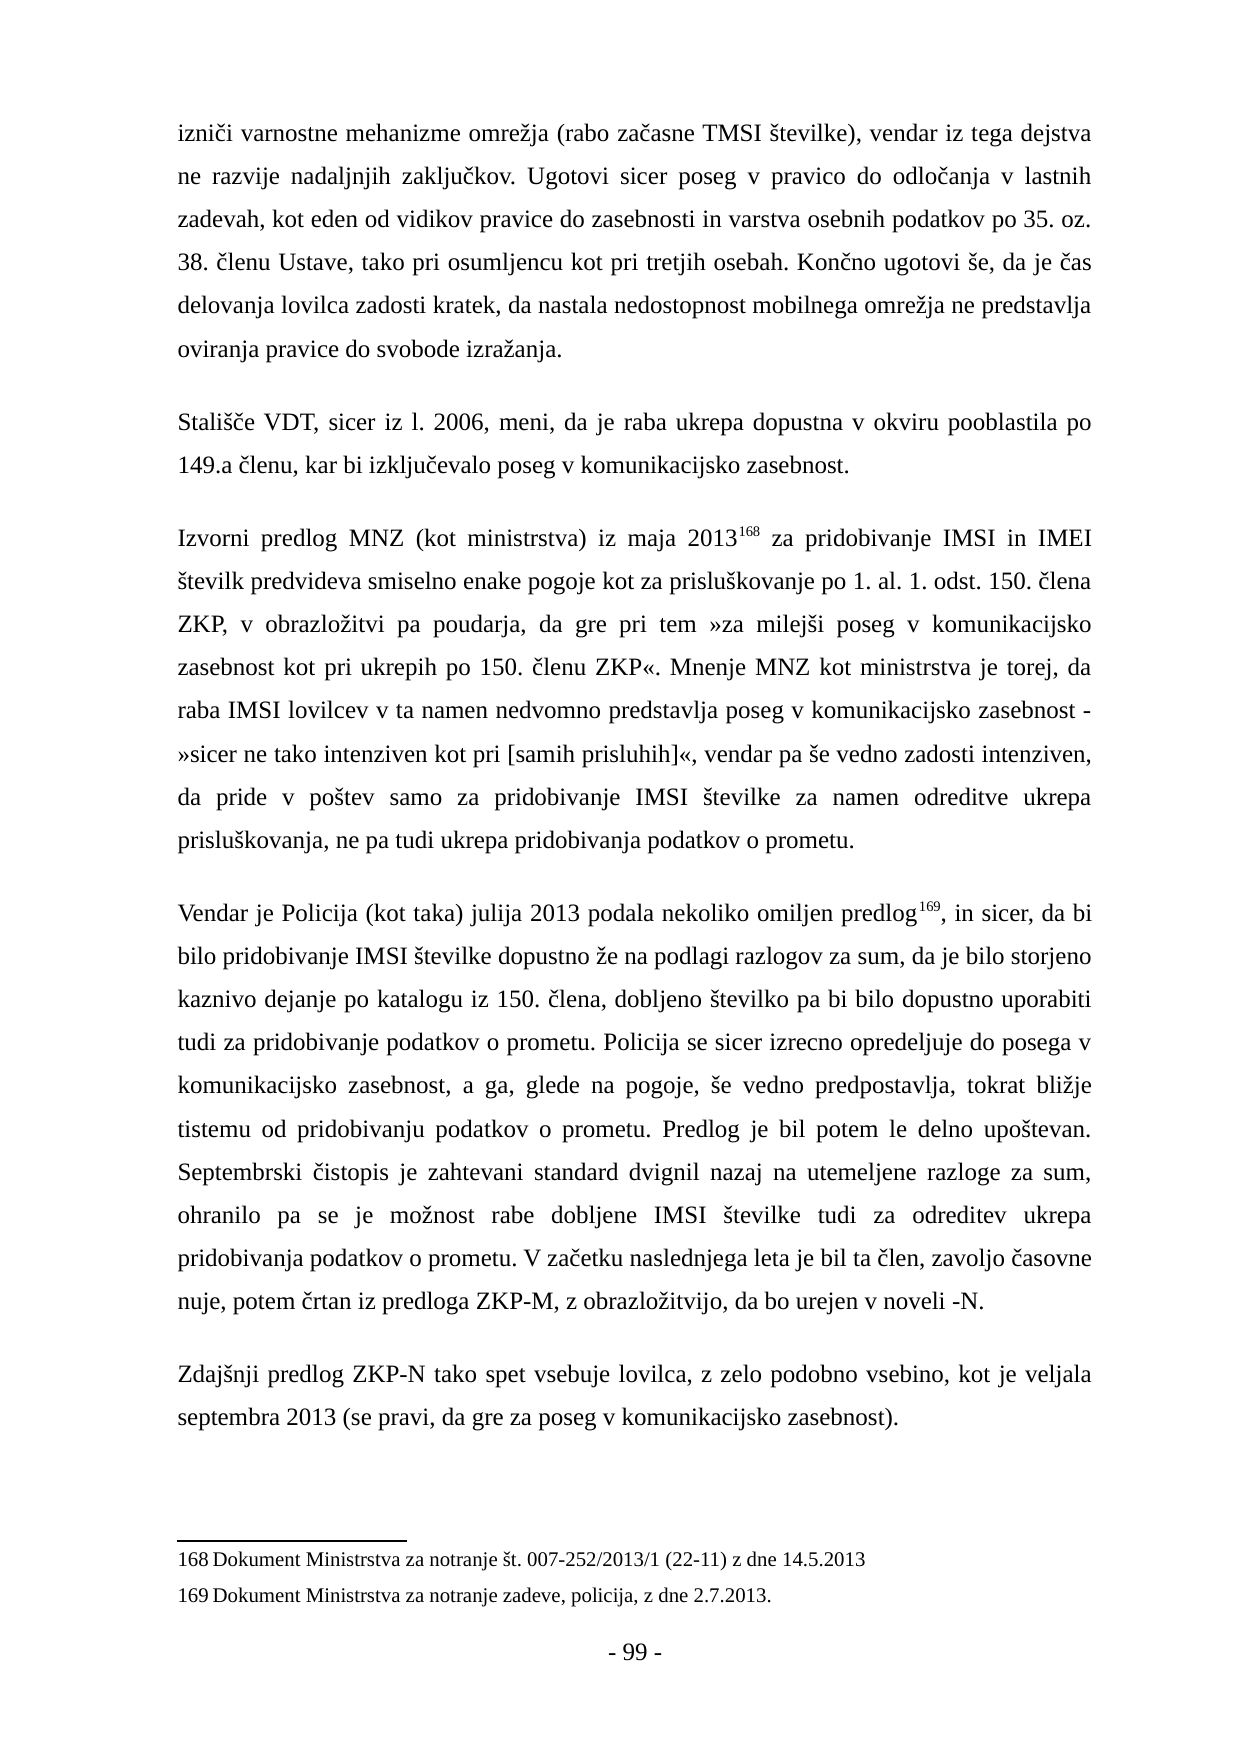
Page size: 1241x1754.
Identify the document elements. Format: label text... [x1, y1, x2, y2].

text Zdajšnji predlog ZKP-N tako spet vsebuje lovilca, z zelo podobno vsebino, kot je veljala septembra 2013 (se pravi, da gre za poseg v komunikacijsko zasebnost). [177, 1359, 1093, 1431]
text Dokument Ministrstva za notranje zadeve, policija, z dne 2.7.2013. [177, 1583, 1093, 1607]
text izniči varnostne mehanizme omrežja (rabo začasne TMSI številke), vendar iz tega dejstva ne razvije nadaljnjih zaključkov. Ugotovi sicer poseg v pravico do odločanja v lastnih zadevah, kot eden od vidikov pravice do zasebnosti in varstva osebnih podatkov po 35. oz. 38. členu Ustave, tako pri osumljencu kot pri tretjih osebah. Končno ugotovi še, da je čas delovanja lovilca zadosti kratek, da nastala nedostopnost mobilnega omrežja ne predstavlja oviranja pravice do svobode izražanja. [177, 118, 1093, 362]
text Dokument Ministrstva za notranje št. 007-252/2013/1 (22-11) z dne 14.5.2013 [177, 1547, 1093, 1571]
text Stališče VDT, sicer iz l. 2006, meni, da je raba ukrepa dopustna v okviru pooblastila po 149.a členu, kar bi izključevalo poseg v komunikacijsko zasebnost. [177, 407, 1093, 479]
text Vendar je Policija (kot taka) julija 2013 podala nekoliko omiljen predlog, in sicer, da bi bilo pridobivanje IMSI številke dopustno že na podlagi razlogov za sum, da je bilo storjeno kaznivo dejanje po katalogu iz 150. člena, dobljeno številko pa bi bilo dopustno uporabiti tudi za pridobivanje podatkov o prometu. Policija se sicer izrecno opredeljuje do posega v komunikacijsko zasebnost, a ga, glede na pogoje, še vedno predpostavlja, tokrat bližje tistemu od pridobivanju podatkov o prometu. Predlog je bil potem le delno upoštevan. Septembrski čistopis je zahtevani standard dvignil nazaj na utemeljene razloge za sum, ohranilo pa se je možnost rabe dobljene IMSI številke tudi za odreditev ukrepa pridobivanja podatkov o prometu. V začetku naslednjega leta je bil ta člen, zavoljo časovne nuje, potem črtan iz predloga ZKP-M, z obrazložitvijo, da bo urejen v noveli -N. [177, 898, 1093, 1315]
text Izvorni predlog MNZ (kot ministrstva) iz maja 2013 za pridobivanje IMSI in IMEI številk predvideva smiselno enake pogoje kot za prisluškovanje po 1. al. 1. odst. 150. člena ZKP, v obrazložitvi pa poudarja, da gre pri tem »za milejši poseg v komunikacijsko zasebnost kot pri ukrepih po 150. členu ZKP«. Mnenje MNZ kot ministrstva je torej, da raba IMSI lovilcev v ta namen nedvomno predstavlja poseg v komunikacijsko zasebnost - »sicer ne tako intenziven kot pri [samih prisluhih]«, vendar pa še vedno zadosti intenziven, da pride v poštev samo za pridobivanje IMSI številke za namen odreditve ukrepa prisluškovanja, ne pa tudi ukrepa pridobivanja podatkov o prometu. [177, 523, 1093, 854]
